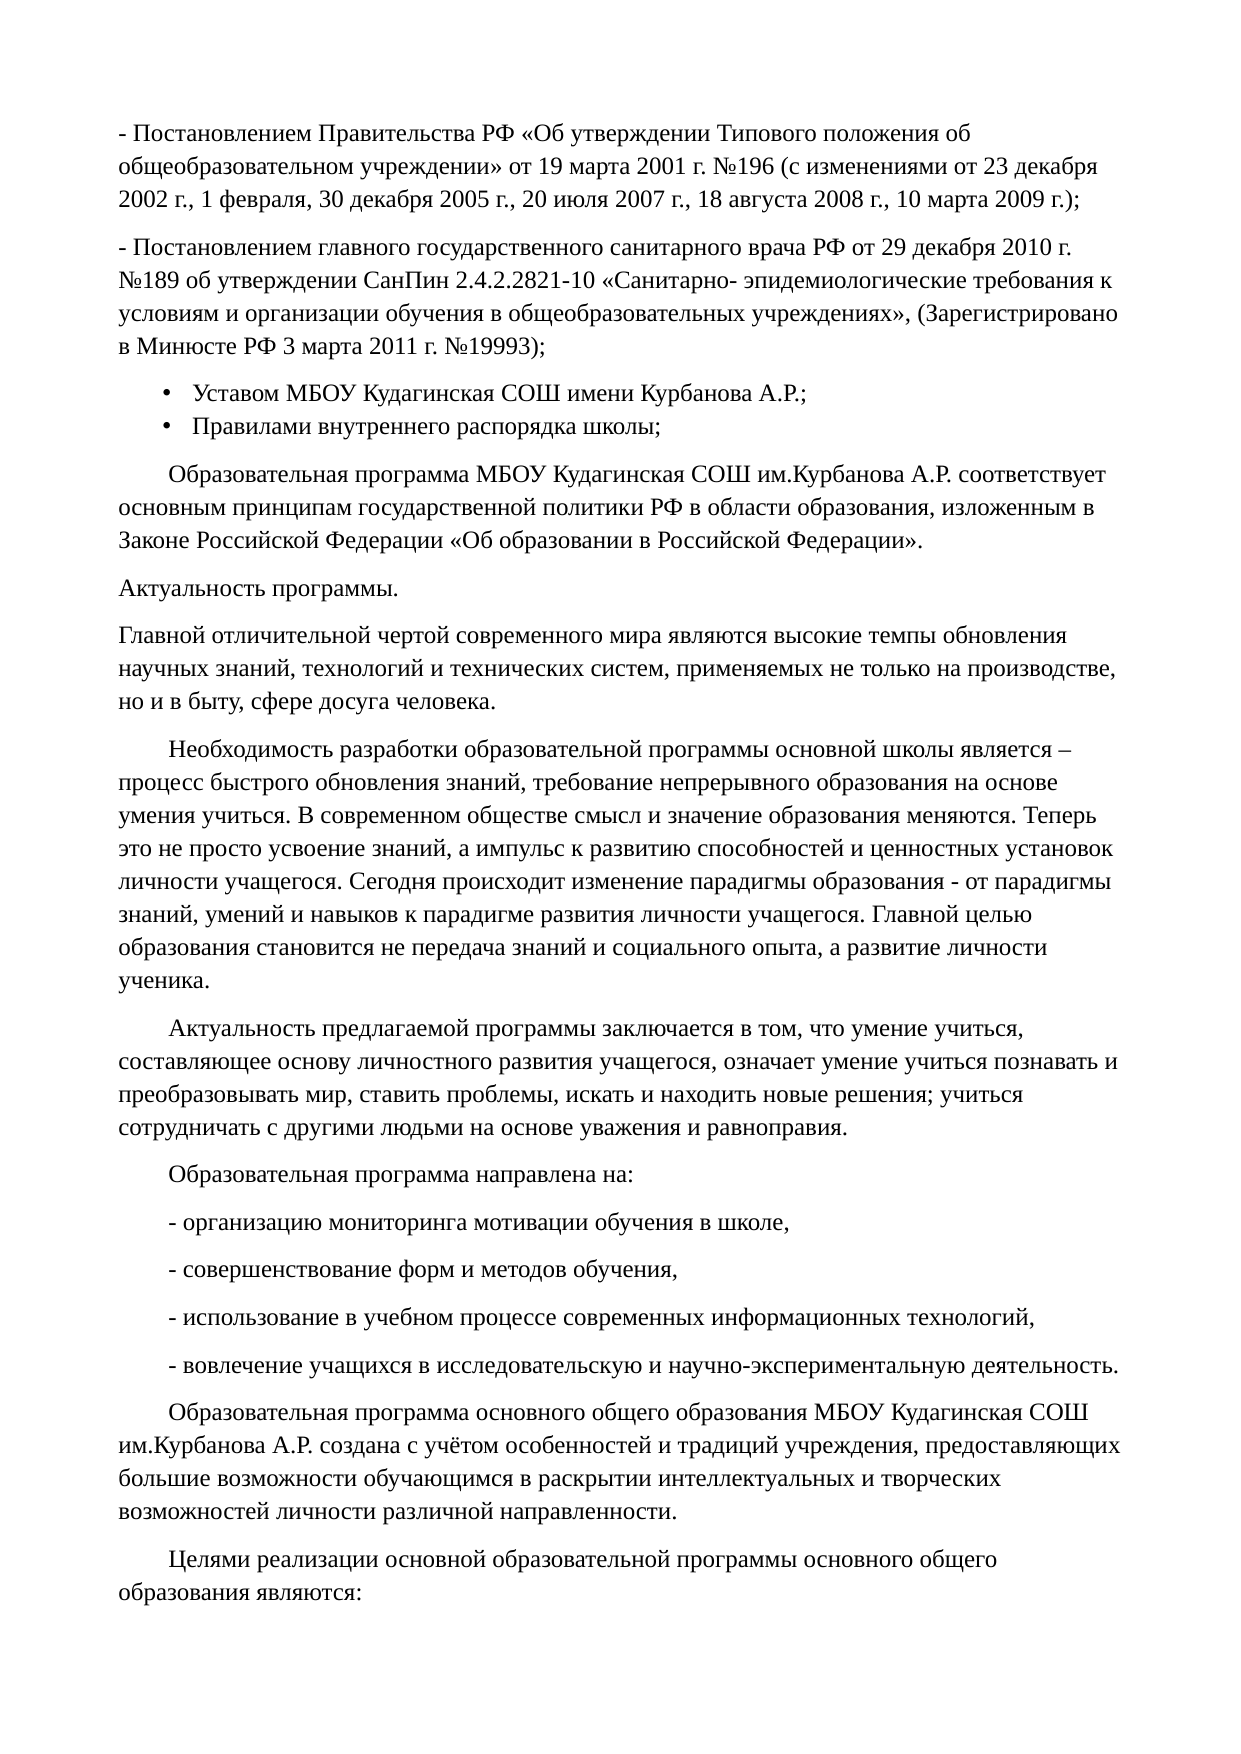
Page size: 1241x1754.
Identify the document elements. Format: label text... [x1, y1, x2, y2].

text Образовательная программа основного общего образования МБОУ Кудагинская СОШ им.Курбанова А.Р. создана с учётом особенностей и традиций учреждения, предоставляющих большие возможности обучающимся в раскрытии интеллектуальных и творческих возможностей личности различной направленности. [118, 1397, 1122, 1525]
text Образовательная программа МБОУ Кудагинская СОШ им.Курбанова А.Р. соответствует основным принципам государственной политики РФ в области образования, изложенным в Законе Российской Федерации «Об образовании в Российской Федерации». [118, 459, 1122, 554]
list Правилами внутреннего распорядка школы; [162, 411, 1122, 440]
text Необходимость разработки образовательной программы основной школы является – процесс быстрого обновления знаний, требование непрерывного образования на основе умения учиться. В современном обществе смысл и значение образования меняются. Теперь это не просто усвоение знаний, а импульс к развитию способностей и ценностных установок личности учащегося. Сегодня происходит изменение парадигмы образования - от парадигмы знаний, умений и навыков к парадигме развития личности учащегося. Главной целью образования становится не передача знаний и социального опыта, а развитие личности ученика. [118, 734, 1122, 994]
text Актуальность предлагаемой программы заключается в том, что умение учиться, составляющее основу личностного развития учащегося, означает умение учиться познавать и преобразовывать мир, ставить проблемы, искать и находить новые решения; учиться сотрудничать с другими людьми на основе уважения и равноправия. [118, 1013, 1122, 1141]
text Образовательная программа направлена на: [118, 1159, 1122, 1188]
text Актуальность программы. [118, 573, 1122, 601]
text Целями реализации основной образовательной программы основного общего образования являются: [118, 1544, 1122, 1606]
list Уставом МБОУ Кудагинская СОШ имени Курбанова А.Р.; [162, 378, 1122, 407]
text - Постановлением Правительства РФ «Об утверждении Типового положения об общеобразовательном учреждении» от 19 марта 2001 г. №196 (с изменениями от 23 декабря 2002 г., 1 февраля, 30 декабря 2005 г., 20 июля 2007 г., 18 августа 2008 г., 10 марта 2009 г.); [118, 118, 1122, 213]
text - вовлечение учащихся в исследовательскую и научно-экспериментальную деятельность. [118, 1350, 1122, 1378]
text - Постановлением главного государственного санитарного врача РФ от 29 декабря 2010 г. №189 об утверждении СанПин 2.4.2.2821-10 «Санитарно- эпидемиологические требования к условиям и организации обучения в общеобразовательных учреждениях», (Зарегистрировано в Минюсте РФ 3 марта 2011 г. №19993); [118, 232, 1122, 359]
text Главной отличительной чертой современного мира являются высокие темпы обновления научных знаний, технологий и технических систем, применяемых не только на производстве, но и в быту, сфере досуга человека. [118, 620, 1122, 715]
text - использование в учебном процессе современных информационных технологий, [118, 1302, 1122, 1331]
text - совершенствование форм и методов обучения, [118, 1254, 1122, 1283]
text - организацию мониторинга мотивации обучения в школе, [118, 1207, 1122, 1236]
